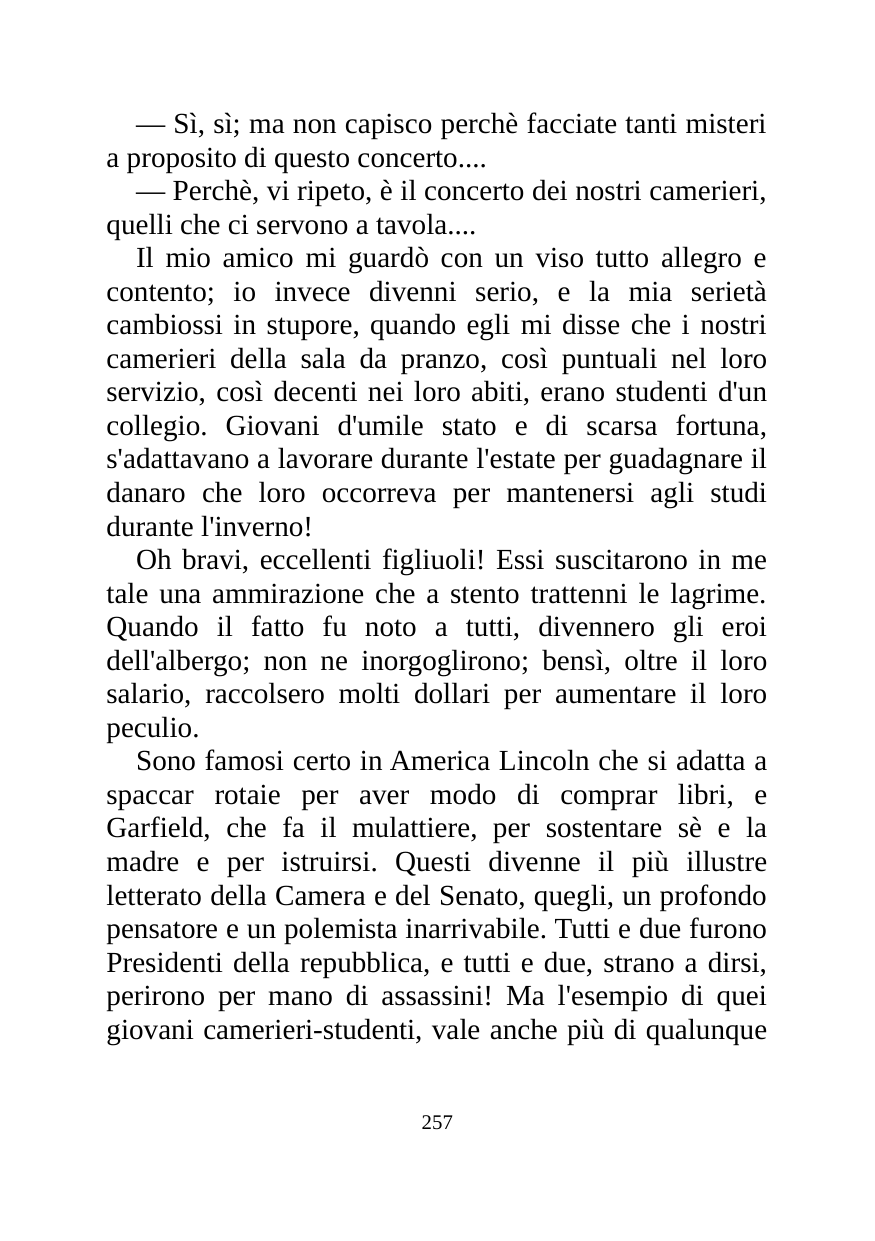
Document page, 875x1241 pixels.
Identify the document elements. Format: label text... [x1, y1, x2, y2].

text Sono famosi certo in America Lincoln che si adatta a spaccar rotaie per aver modo di comprar libri, e Garfield, che fa il mulattiere, per sostentare sè e la madre e per istruirsi. Questi divenne il più illustre letterato della Camera e del Senato, quegli, un profondo pensatore e un polemista inarrivabile. Tutti e due furono Presidenti della repubblica, e tutti e due, strano a dirsi, perirono per mano di assassini! Ma l'esempio di quei giovani camerieri-studenti, vale anche più di qualunque [106, 743, 768, 1045]
text — Sì, sì; ma non capisco perchè facciate tanti misteri a proposito di questo concerto.... [106, 106, 768, 173]
text Il mio amico mi guardò con un viso tutto allegro e contento; io invece divenni serio, e la mia serietà cambiossi in stupore, quando egli mi disse che i nostri camerieri della sala da pranzo, così puntuali nel loro servizio, così decenti nei loro abiti, erano studenti d'un collegio. Giovani d'umile stato e di scarsa fortuna, s'adattavano a lavorare durante l'estate per guadagnare il danaro che loro occorreva per mantenersi agli studi durante l'inverno! [106, 240, 768, 542]
text — Perchè, vi ripeto, è il concerto dei nostri camerieri, quelli che ci servono a tavola.... [106, 173, 768, 240]
text Oh bravi, eccellenti figliuoli! Essi suscitarono in me tale una ammirazione che a stento trattenni le lagrime. Quando il fatto fu noto a tutti, divennero gli eroi dell'albergo; non ne inorgoglirono; bensì, oltre il loro salario, raccolsero molti dollari per aumentare il loro peculio. [106, 542, 768, 743]
